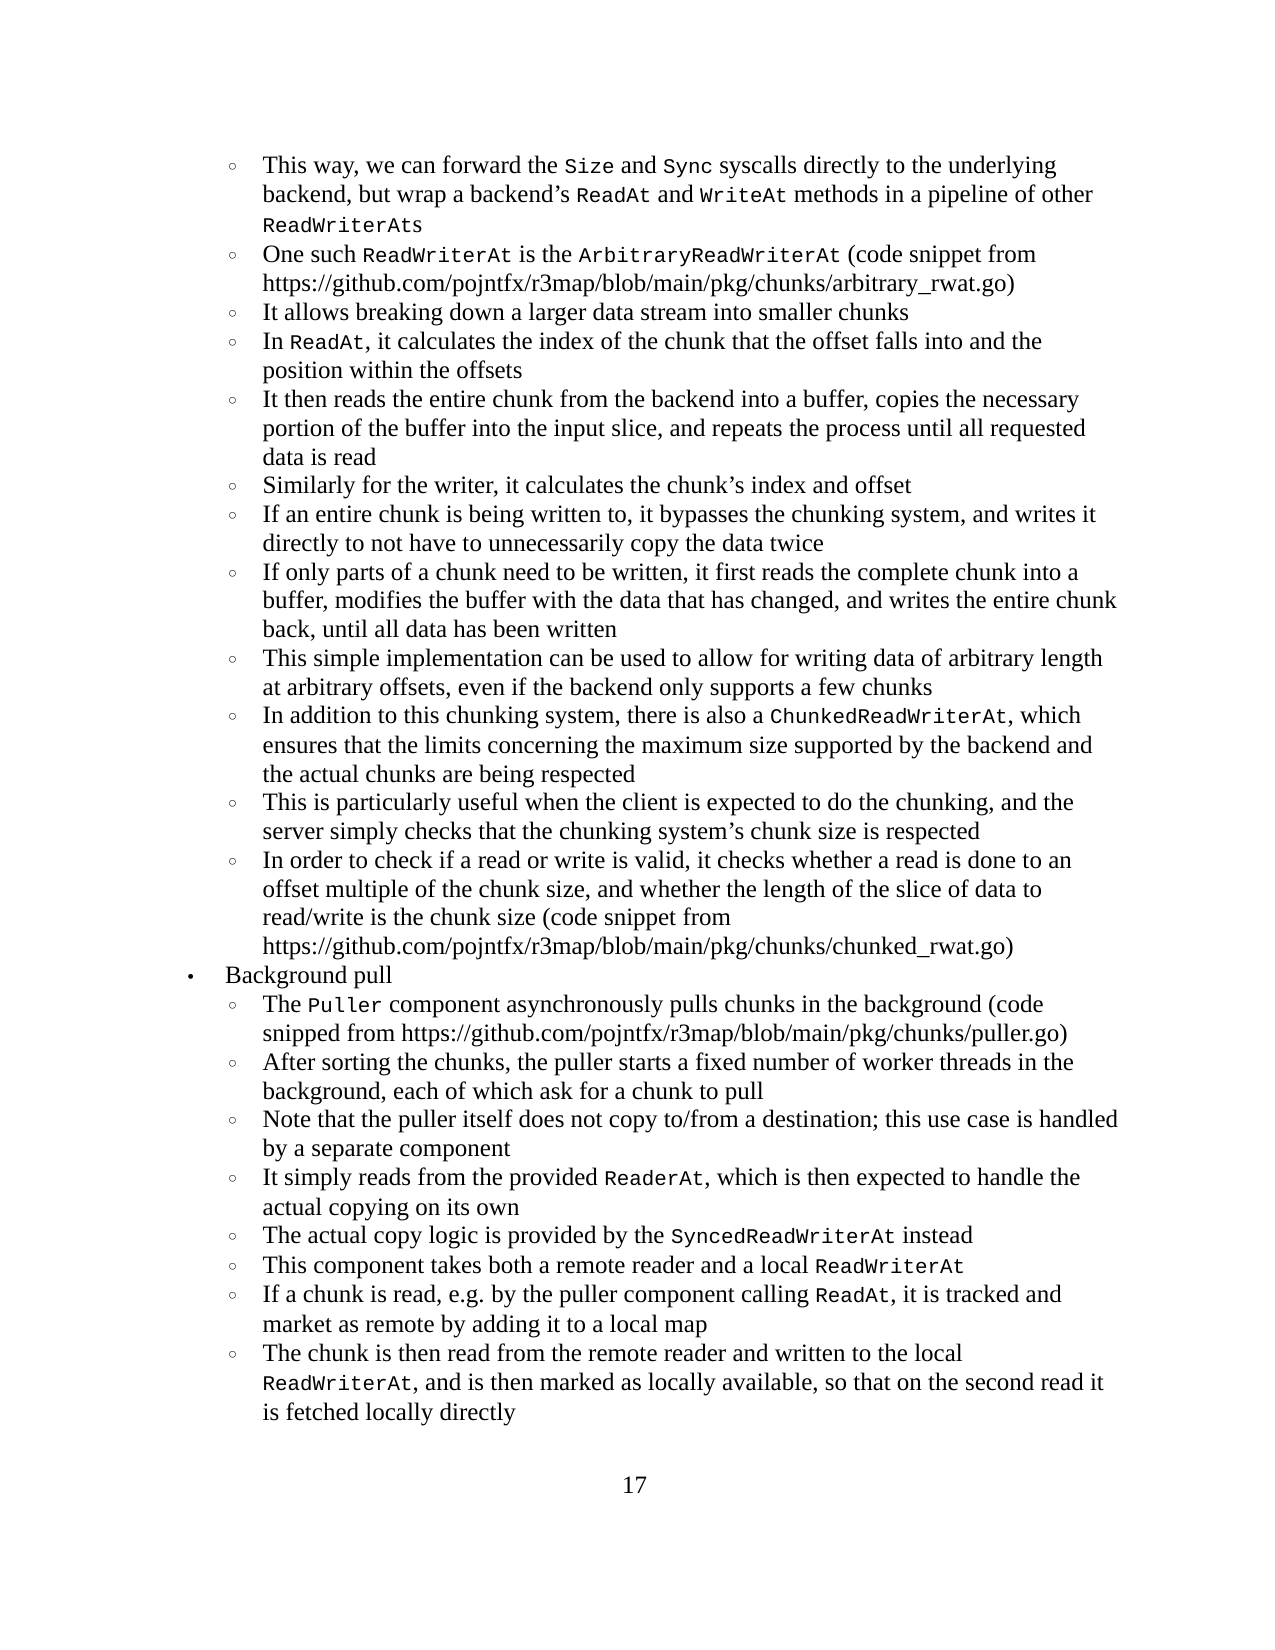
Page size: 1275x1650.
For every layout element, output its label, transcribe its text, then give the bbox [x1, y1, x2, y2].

list If a chunk is read, e.g. by the puller component calling ReadAt, it is tracked and market as remote by adding it to a local map [225, 1279, 1125, 1338]
list In addition to this chunking system, there is also a ChunkedReadWriterAt, which ensures that the limits concerning the maximum size supported by the backend and the actual chunks are being respected [225, 700, 1125, 787]
list Similarly for the writer, it calculates the chunk’s index and offset [225, 470, 1125, 499]
list It simply reads from the provided ReaderAt, which is then expected to handle the actual copying on its own [225, 1162, 1125, 1220]
list One such ReadWriterAt is the ArbitraryReadWriterAt (code snippet from https://github.com/pojntfx/r3map/blob/main/pkg/chunks/arbitrary_rwat.go) [225, 239, 1125, 297]
list The chunk is then read from the remote reader and written to the local ReadWriterAt, and is then marked as locally available, so that on the second read it is fetched locally directly [225, 1338, 1125, 1426]
list In order to check if a read or write is valid, it checks whether a read is done to an offset multiple of the chunk size, and whether the length of the slice of data to read/write is the chunk size (code snippet from https://github.com/pojntfx/r3map/blob/main/pkg/chunks/chunked_rwat.go) [225, 845, 1125, 960]
list This component takes both a remote reader and a local ReadWriterAt [225, 1250, 1125, 1279]
list Note that the puller itself does not copy to/from a destination; this use case is handled by a separate component [225, 1104, 1125, 1162]
list This is particularly useful when the client is expected to do the chunking, and the server simply checks that the chunking system’s chunk size is respected [225, 787, 1125, 845]
list This simple implementation can be used to allow for writing data of arbitrary length at arbitrary offsets, even if the backend only supports a few chunks [225, 643, 1125, 700]
list This way, we can forward the Size and Sync syscalls directly to the underlying backend, but wrap a backend’s ReadAt and WriteAt methods in a pipeline of other ReadWriterAts [225, 150, 1125, 239]
list It allows breaking down a larger data stream into smaller chunks [225, 297, 1125, 326]
list It then reads the entire chunk from the backend into a buffer, copies the necessary portion of the buffer into the input slice, and repeats the process until all requested data is read [225, 384, 1125, 470]
list If an entire chunk is being written to, it bypasses the chunking system, and writes it directly to not have to unnecessarily copy the data twice [225, 499, 1125, 557]
list If only parts of a chunk need to be written, it first reads the complete chunk into a buffer, modifies the buffer with the data that has changed, and writes the entire chunk back, until all data has been written [225, 557, 1125, 643]
list Background pull [187, 960, 1125, 989]
list In ReadAt, it calculates the index of the chunk that the offset falls into and the position within the offsets [225, 326, 1125, 384]
list The Puller component asynchronously pulls chunks in the background (code snipped from https://github.com/pojntfx/r3map/blob/main/pkg/chunks/puller.go) [225, 989, 1125, 1047]
list After sorting the chunks, the puller starts a fixed number of worker threads in the background, each of which ask for a chunk to pull [225, 1047, 1125, 1104]
list The actual copy logic is provided by the SyncedReadWriterAt instead [225, 1220, 1125, 1250]
